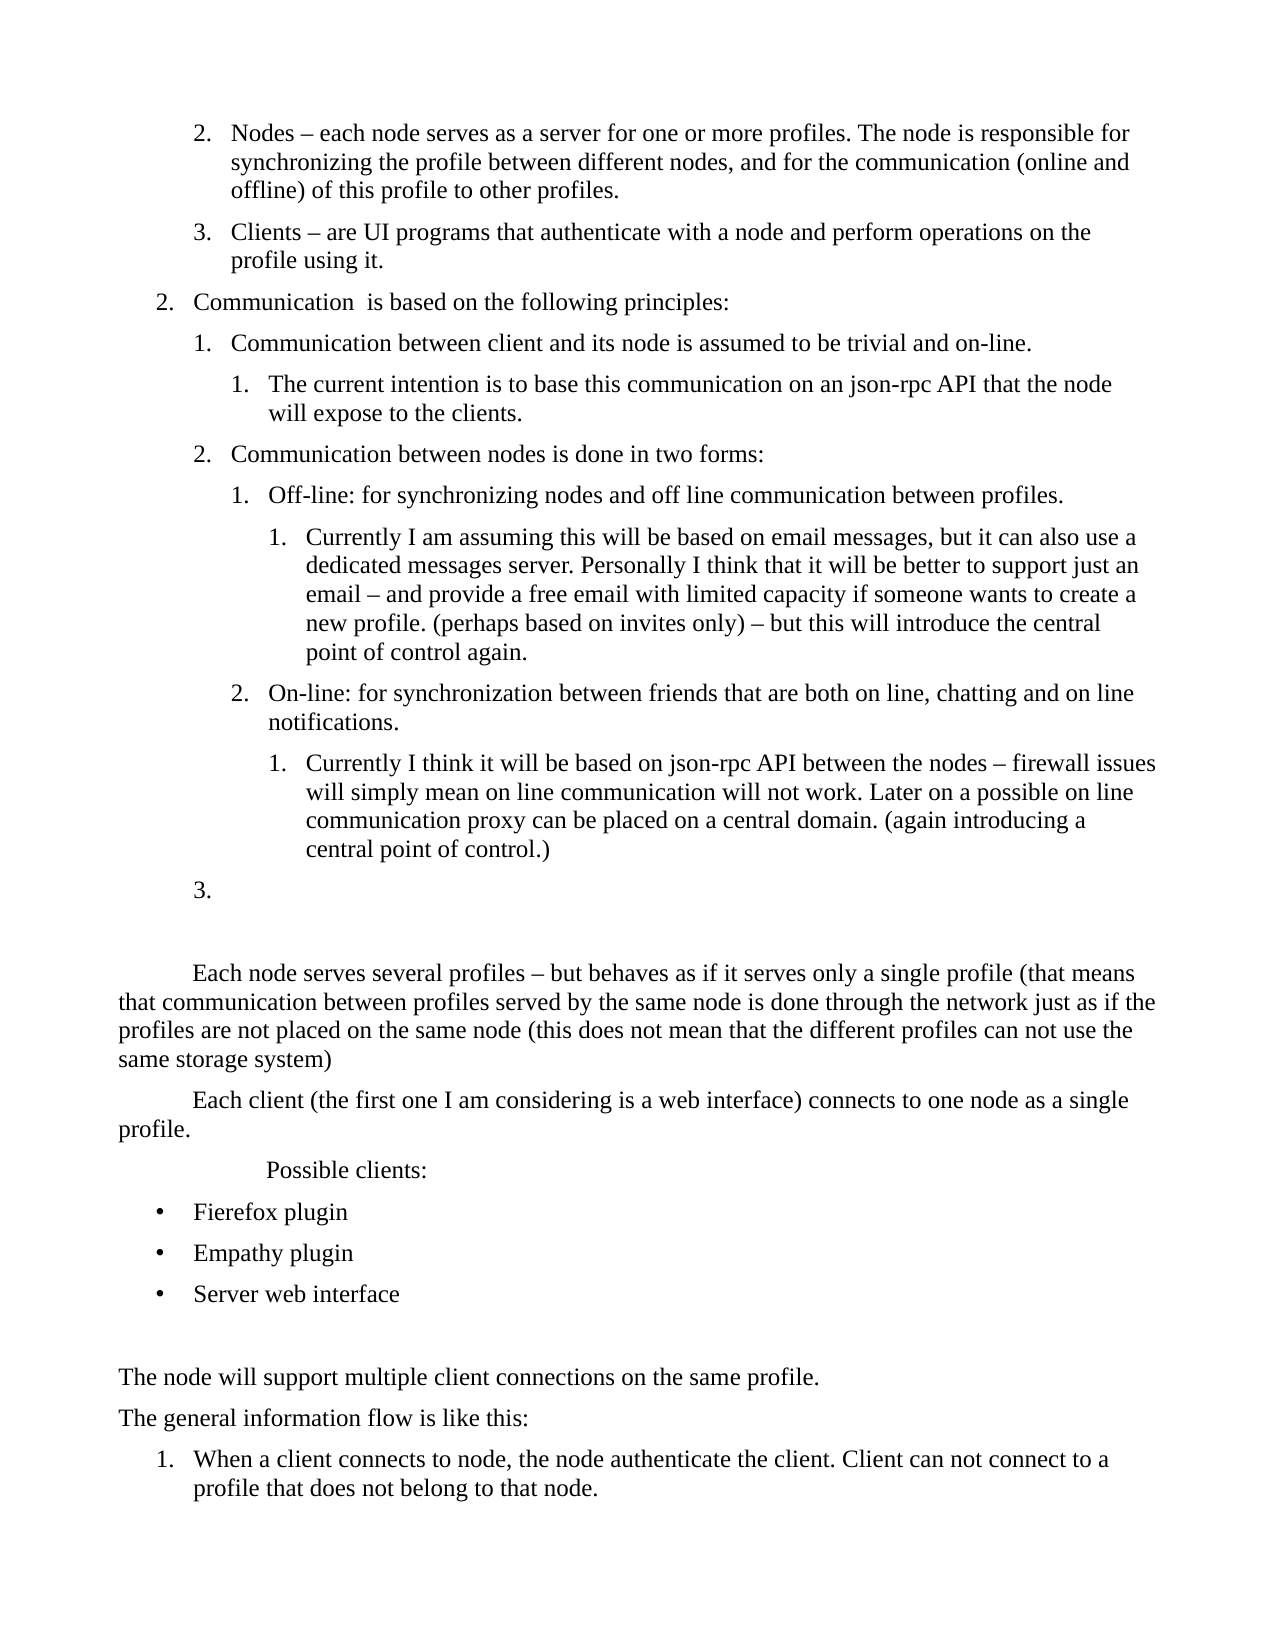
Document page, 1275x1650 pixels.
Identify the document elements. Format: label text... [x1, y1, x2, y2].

text Each node serves several profiles – but behaves as if it serves only a single profile (that means that communication between profiles served by the same node is done through the network just as if the profiles are not placed on the same node (this does not mean that the different profiles can not use the same storage system) [118, 958, 1157, 1073]
text The general information flow is like this: [118, 1403, 1157, 1432]
text The node will support multiple client connections on the same profile. [118, 1362, 1157, 1391]
text Possible clients: [118, 1156, 1157, 1184]
list Nodes – each node serves as a server for one or more profiles. The node is responsible for synchronizing the profile between different nodes, and for the communication (online and offline) of this profile to other profiles. [193, 118, 1157, 204]
list Currently I think it will be based on json-rpc API between the nodes – firewall issues will simply mean on line communication will not work. Later on a possible on line communication proxy can be placed on a central domain. (again introducing a central point of control.) [268, 748, 1157, 863]
list Communication between nodes is done in two forms: [193, 439, 1157, 468]
text Each client (the first one I am considering is a web interface) connects to one node as a single profile. [118, 1086, 1157, 1143]
list Communication between client and its node is assumed to be trivial and on-line. [193, 328, 1157, 357]
list Communication is based on the following principles: [156, 287, 1157, 316]
list Clients – are UI programs that authenticate with a node and perform operations on the profile using it. [193, 217, 1157, 274]
list Off-line: for synchronizing nodes and off line communication between profiles. [231, 481, 1157, 509]
list The current intention is to base this communication on an json-rpc API that the node will expose to the clients. [231, 369, 1157, 427]
list Currently I am assuming this will be based on email messages, but it can also use a dedicated messages server. Personally I think that it will be better to support just an email – and provide a free email with limited capacity if someone wants to create a new profile. (perhaps based on invites only) – but this will introduce the central point of control again. [268, 522, 1157, 666]
list Server web interface [156, 1279, 1157, 1308]
list When a client connects to node, the node authenticate the client. Client can not connect to a profile that does not belong to that node. [156, 1444, 1157, 1502]
list Empathy plugin [156, 1238, 1157, 1267]
list On-line: for synchronization between friends that are both on line, chatting and on line notifications. [231, 678, 1157, 736]
list Fierefox plugin [156, 1197, 1157, 1226]
